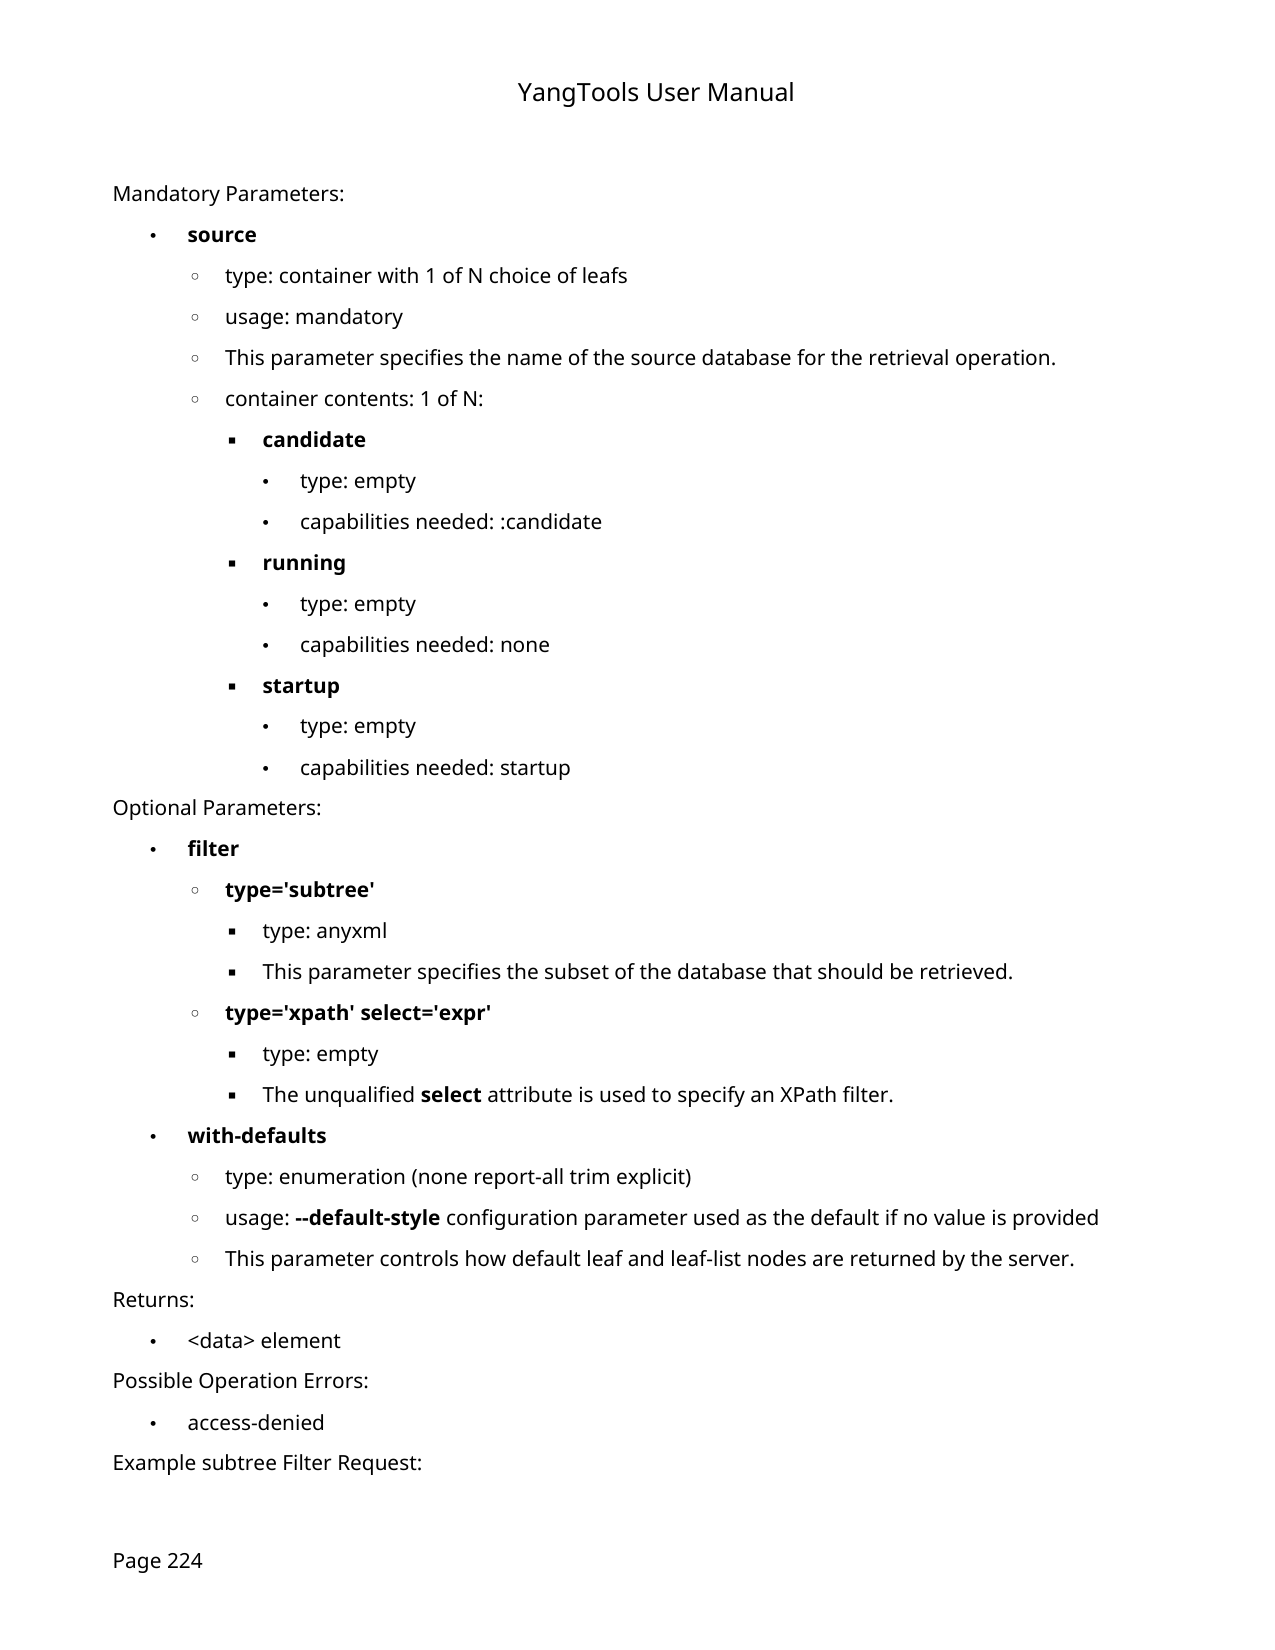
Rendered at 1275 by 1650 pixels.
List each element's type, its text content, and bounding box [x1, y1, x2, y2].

list usage: mandatory [187, 302, 1200, 331]
list type='xpath' select='expr' [187, 998, 1200, 1027]
list capabilities needed: startup [262, 753, 1200, 781]
list capabilities needed: :candidate [262, 507, 1200, 535]
list type: enumeration (none report-all trim explicit) [187, 1162, 1200, 1190]
list <data> element [150, 1326, 1200, 1354]
list running [225, 548, 1200, 576]
text Optional Parameters: [112, 793, 1200, 822]
list type: empty [262, 589, 1200, 617]
list type: container with 1 of N choice of leafs [187, 261, 1200, 290]
list type='subtree' [187, 875, 1200, 904]
text Possible Operation Errors: [112, 1367, 1200, 1395]
list filter [150, 834, 1200, 863]
list with-defaults [150, 1121, 1200, 1149]
list This parameter specifies the subset of the database that should be retrieved. [225, 957, 1200, 986]
list type: empty [225, 1039, 1200, 1068]
list This parameter controls how default leaf and leaf-list nodes are returned by the server. [187, 1244, 1200, 1272]
list source [150, 220, 1200, 249]
list This parameter specifies the name of the source database for the retrieval operation. [187, 343, 1200, 372]
text Returns: [112, 1285, 1200, 1313]
list capabilities needed: none [262, 630, 1200, 658]
list usage: --default-style configuration parameter used as the default if no value is provided [187, 1203, 1200, 1231]
list type: empty [262, 466, 1200, 494]
list access-denied [150, 1408, 1200, 1436]
list container contents: 1 of N: [187, 384, 1200, 413]
text Example subtree Filter Request: [112, 1448, 1200, 1477]
list startup [225, 671, 1200, 699]
list type: empty [262, 712, 1200, 740]
text Mandatory Parameters: [112, 179, 1200, 208]
list candidate [225, 425, 1200, 453]
list The unqualified select attribute is used to specify an XPath filter. [225, 1080, 1200, 1108]
list type: anyxml [225, 916, 1200, 945]
